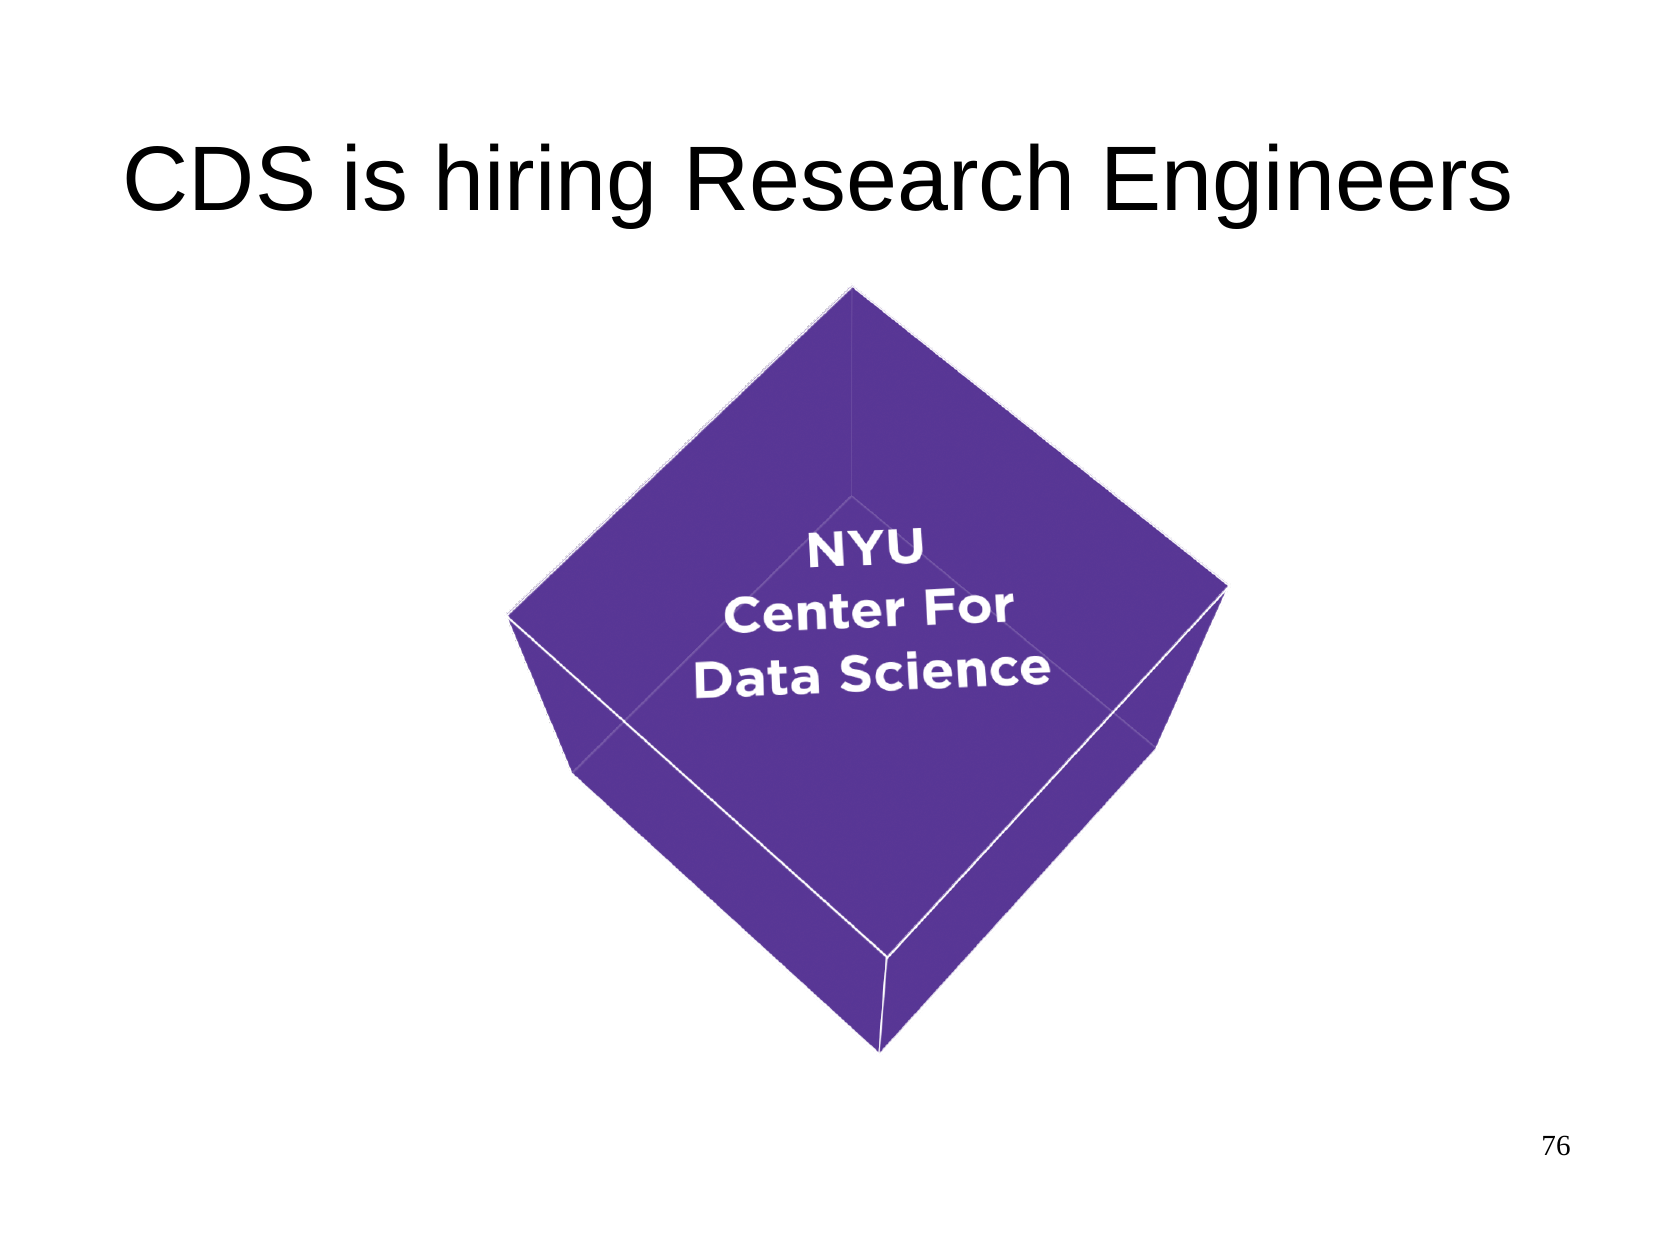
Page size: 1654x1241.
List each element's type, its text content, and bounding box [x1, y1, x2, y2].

title CDS is hiring Research Engineers [75, 75, 1564, 283]
picture [120, 269, 1576, 1089]
